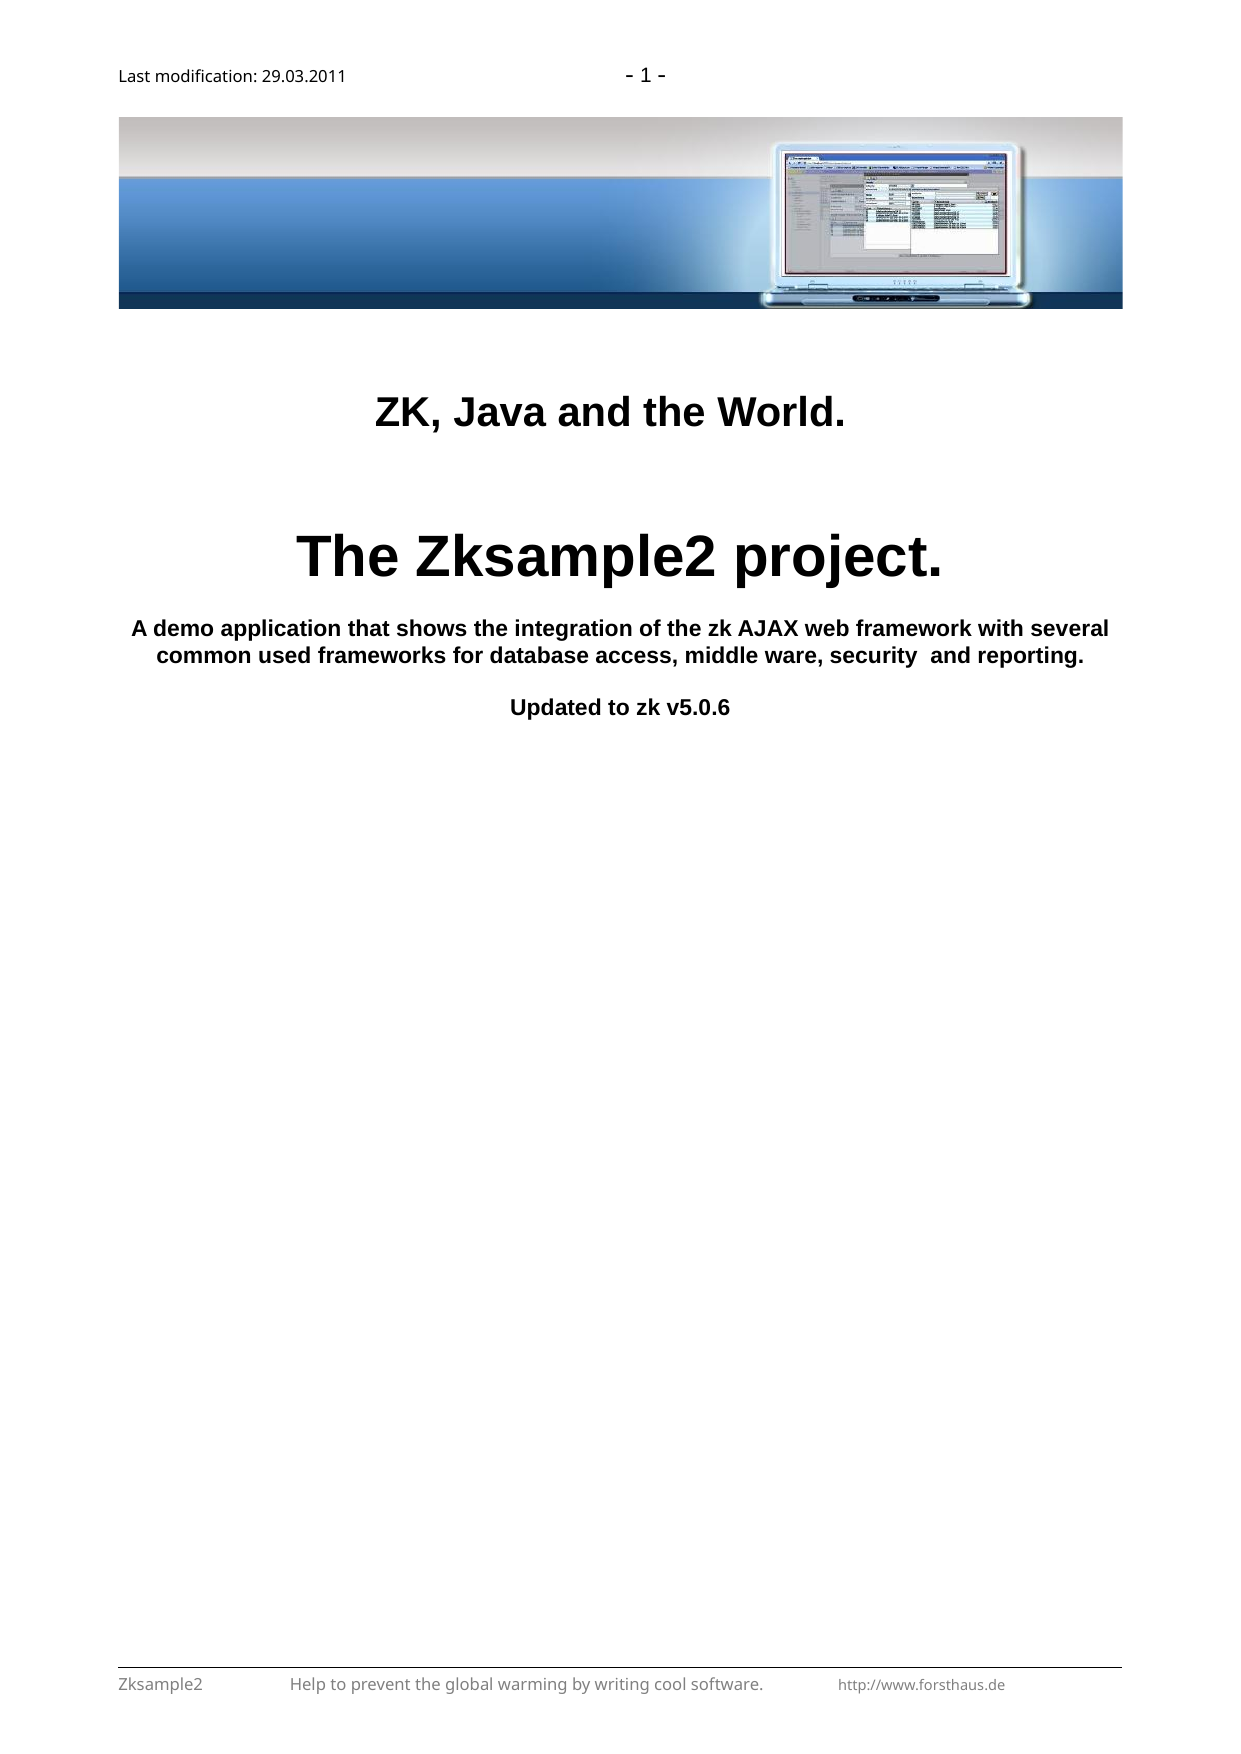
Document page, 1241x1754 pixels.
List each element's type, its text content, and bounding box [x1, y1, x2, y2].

text The Zksample2 project. [118, 522, 1122, 589]
text Updated to zk v5.0.6 [118, 694, 1122, 721]
picture [118, 117, 1123, 309]
text ZK, Java and the World. [118, 388, 1122, 436]
text A demo application that shows the integration of the zk AJAX web framework with several common used frameworks for database access, middle ware, security and reporting. [118, 615, 1122, 668]
